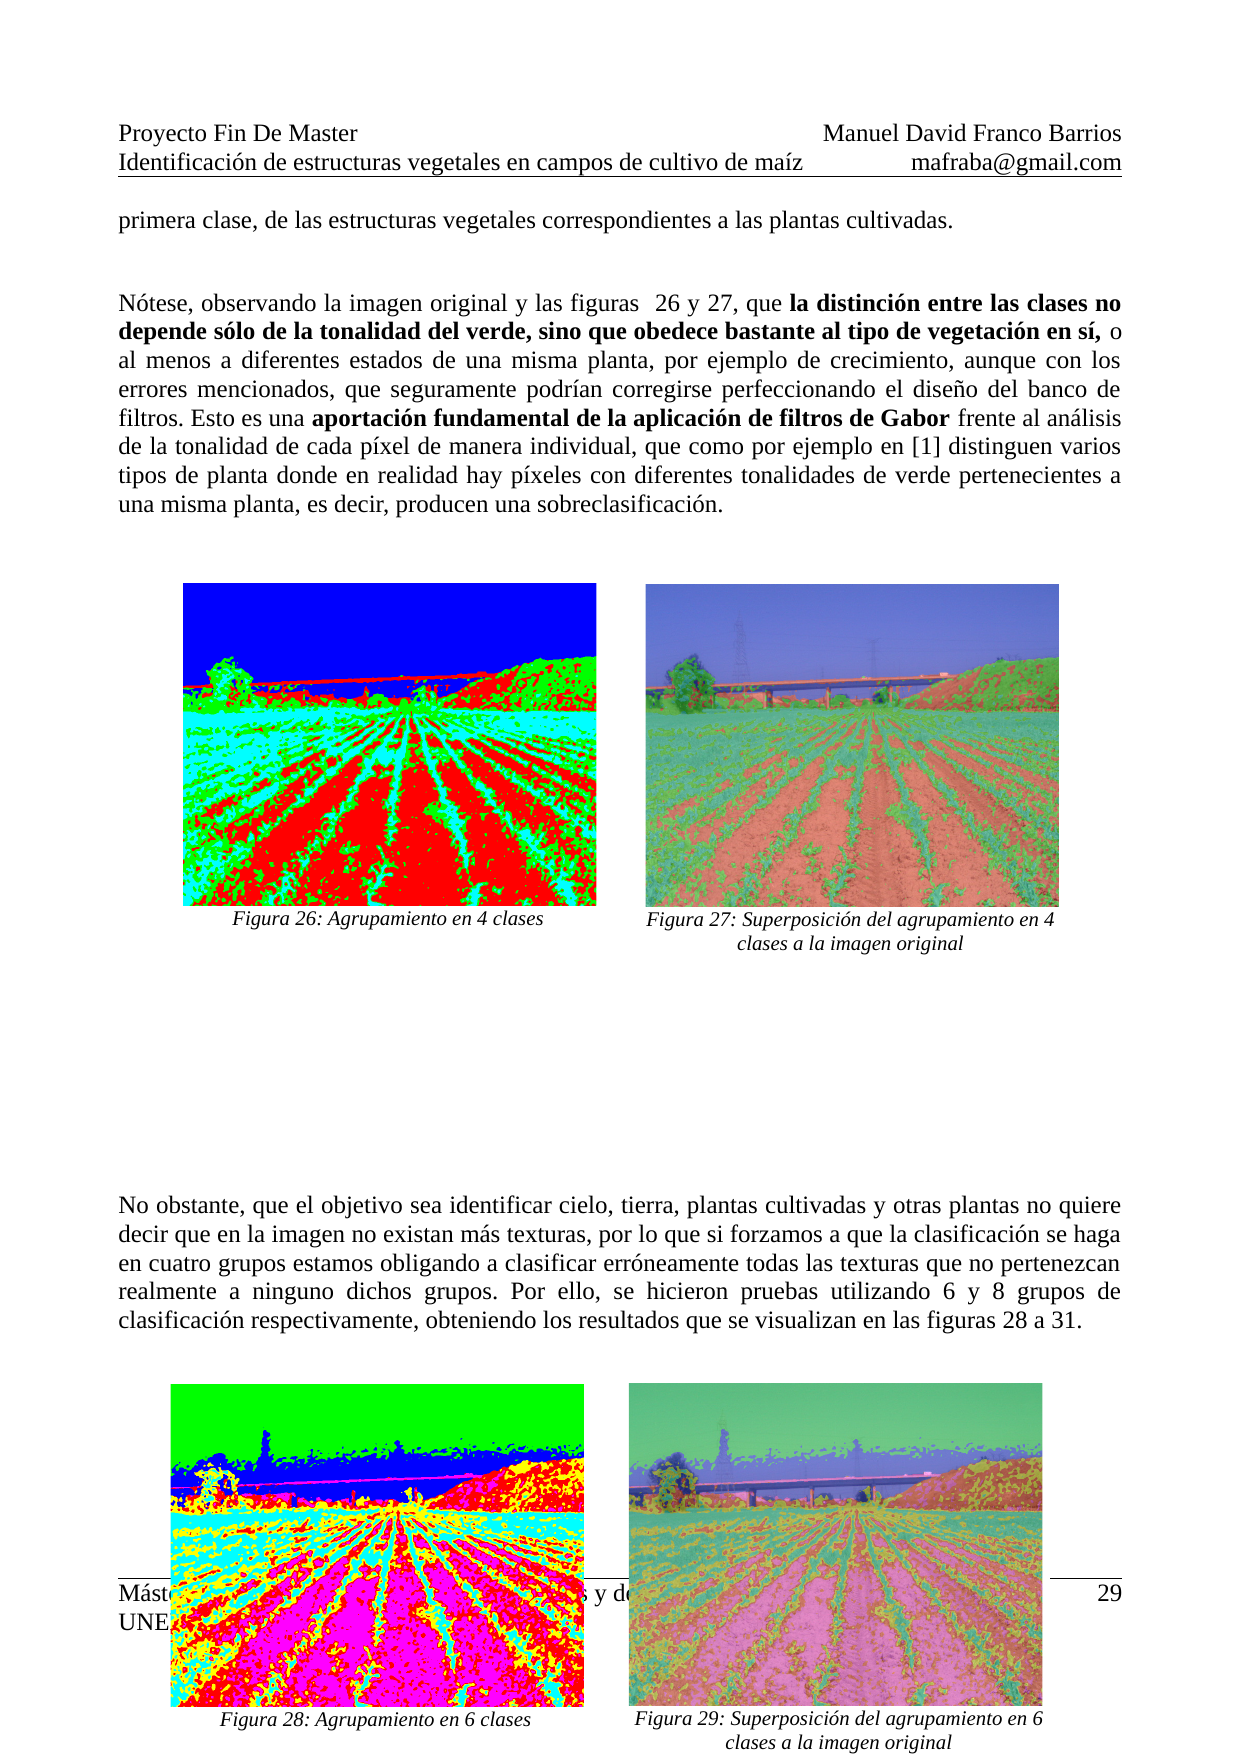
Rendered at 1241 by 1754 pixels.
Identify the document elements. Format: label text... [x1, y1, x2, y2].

text Figura 29: Superposición del agrupamiento en 6 clases a la imagen original [629, 1706, 1050, 1754]
text Figura 26: Agrupamiento en 4 clases [183, 906, 594, 930]
text Nótese, observando la imagen original y las figuras 26 y 27, que la distinción entre las clases no depende sólo de la tonalidad del verde, sino que obedece bastante al tipo de vegetación en sí, o al menos a diferentes estados de una misma planta, por ejemplo de crecimiento, aunque con los errores mencionados, que seguramente podrían corregirse perfeccionando el diseño del banco de filtros. Esto es una aportación fundamental de la aplicación de filtros de Gabor frente al análisis de la tonalidad de cada píxel de manera individual, que como por ejemplo en [1] distinguen varios tipos de planta donde en realidad hay píxeles con diferentes tonalidades de verde pertenecientes a una misma planta, es decir, producen una sobreclasificación. [118, 288, 1122, 518]
text Figura 27: Superposición del agrupamiento en 4 clases a la imagen original [646, 907, 1057, 955]
picture [628, 1383, 1043, 1706]
text No obstante, que el objetivo sea identificar cielo, tierra, plantas cultivadas y otras plantas no quiere decir que en la imagen no existan más texturas, por lo que si forzamos a que la clasificación se haga en cuatro grupos estamos obligando a clasificar erróneamente todas las texturas que no pertenezcan realmente a ninguno dichos grupos. Por ello, se hicieron pruebas utilizando 6 y 8 grupos de clasificación respectivamente, obteniendo los resultados que se visualizan en las figuras 28 a 31. [118, 1190, 1122, 1334]
text Figura 28: Agrupamiento en 6 clases [171, 1707, 582, 1731]
text primera clase, de las estructuras vegetales correspondientes a las plantas cultivadas. [118, 205, 1122, 234]
picture [183, 583, 597, 906]
text [171, 1377, 582, 1384]
picture [645, 584, 1059, 907]
picture [170, 1384, 584, 1707]
